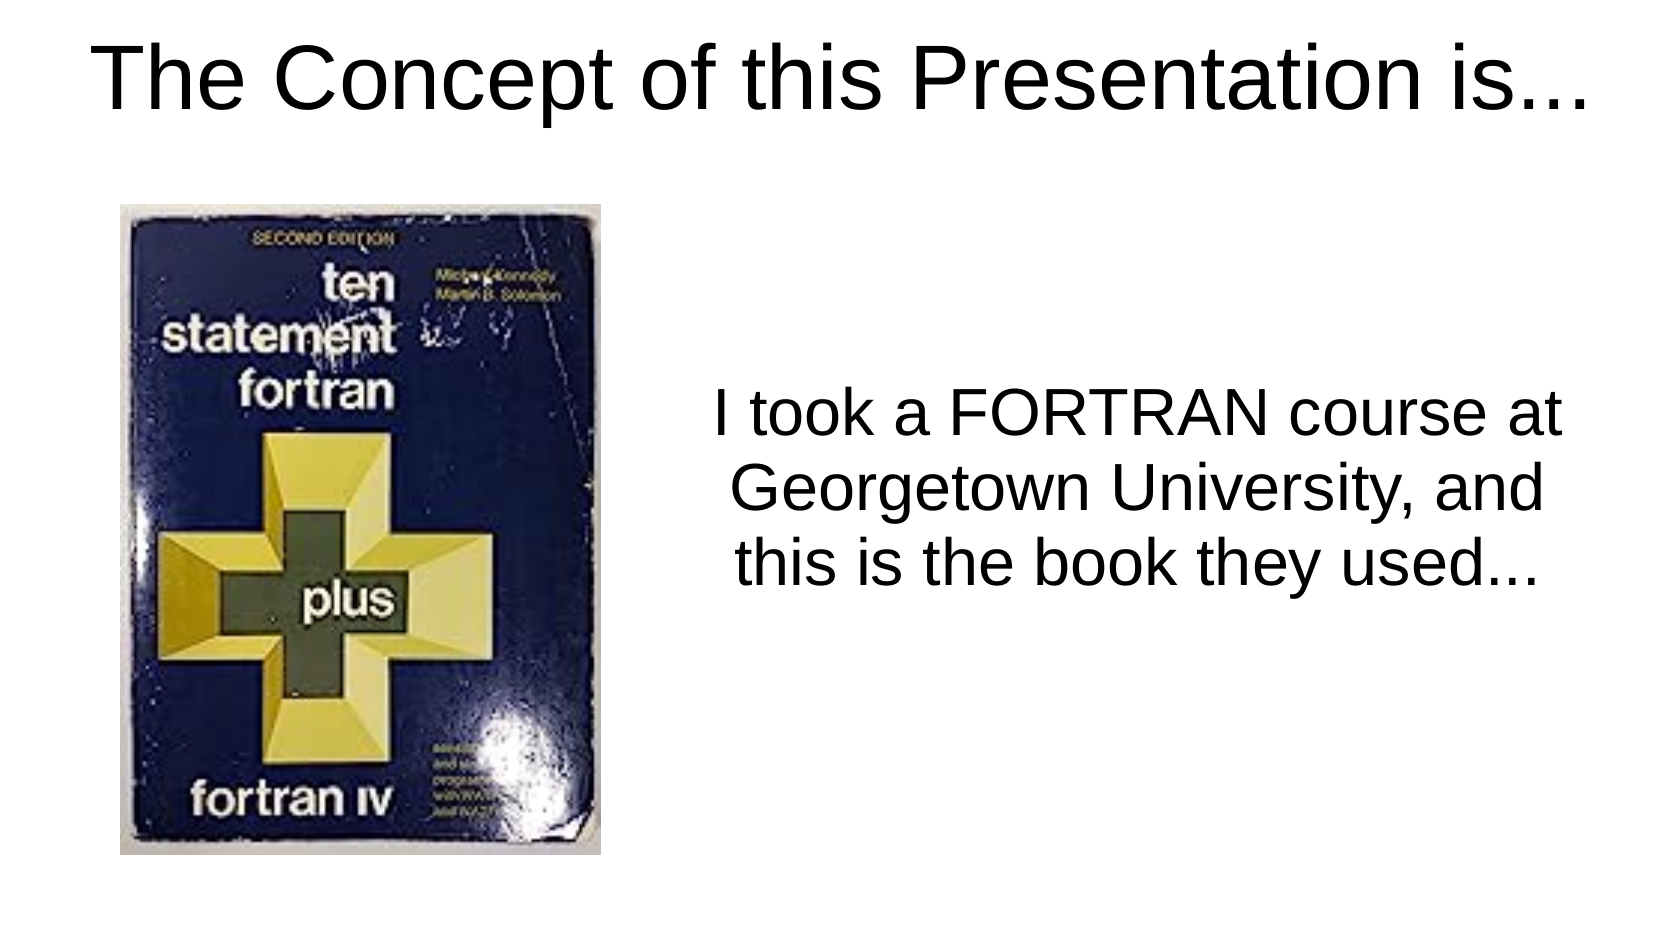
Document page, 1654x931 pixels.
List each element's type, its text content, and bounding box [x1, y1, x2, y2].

text_box I took a FORTRAN course at Georgetown University, and this is the book they used... [705, 217, 1571, 758]
title The Concept of this Presentation is... [4, 0, 1654, 156]
picture [120, 204, 601, 856]
